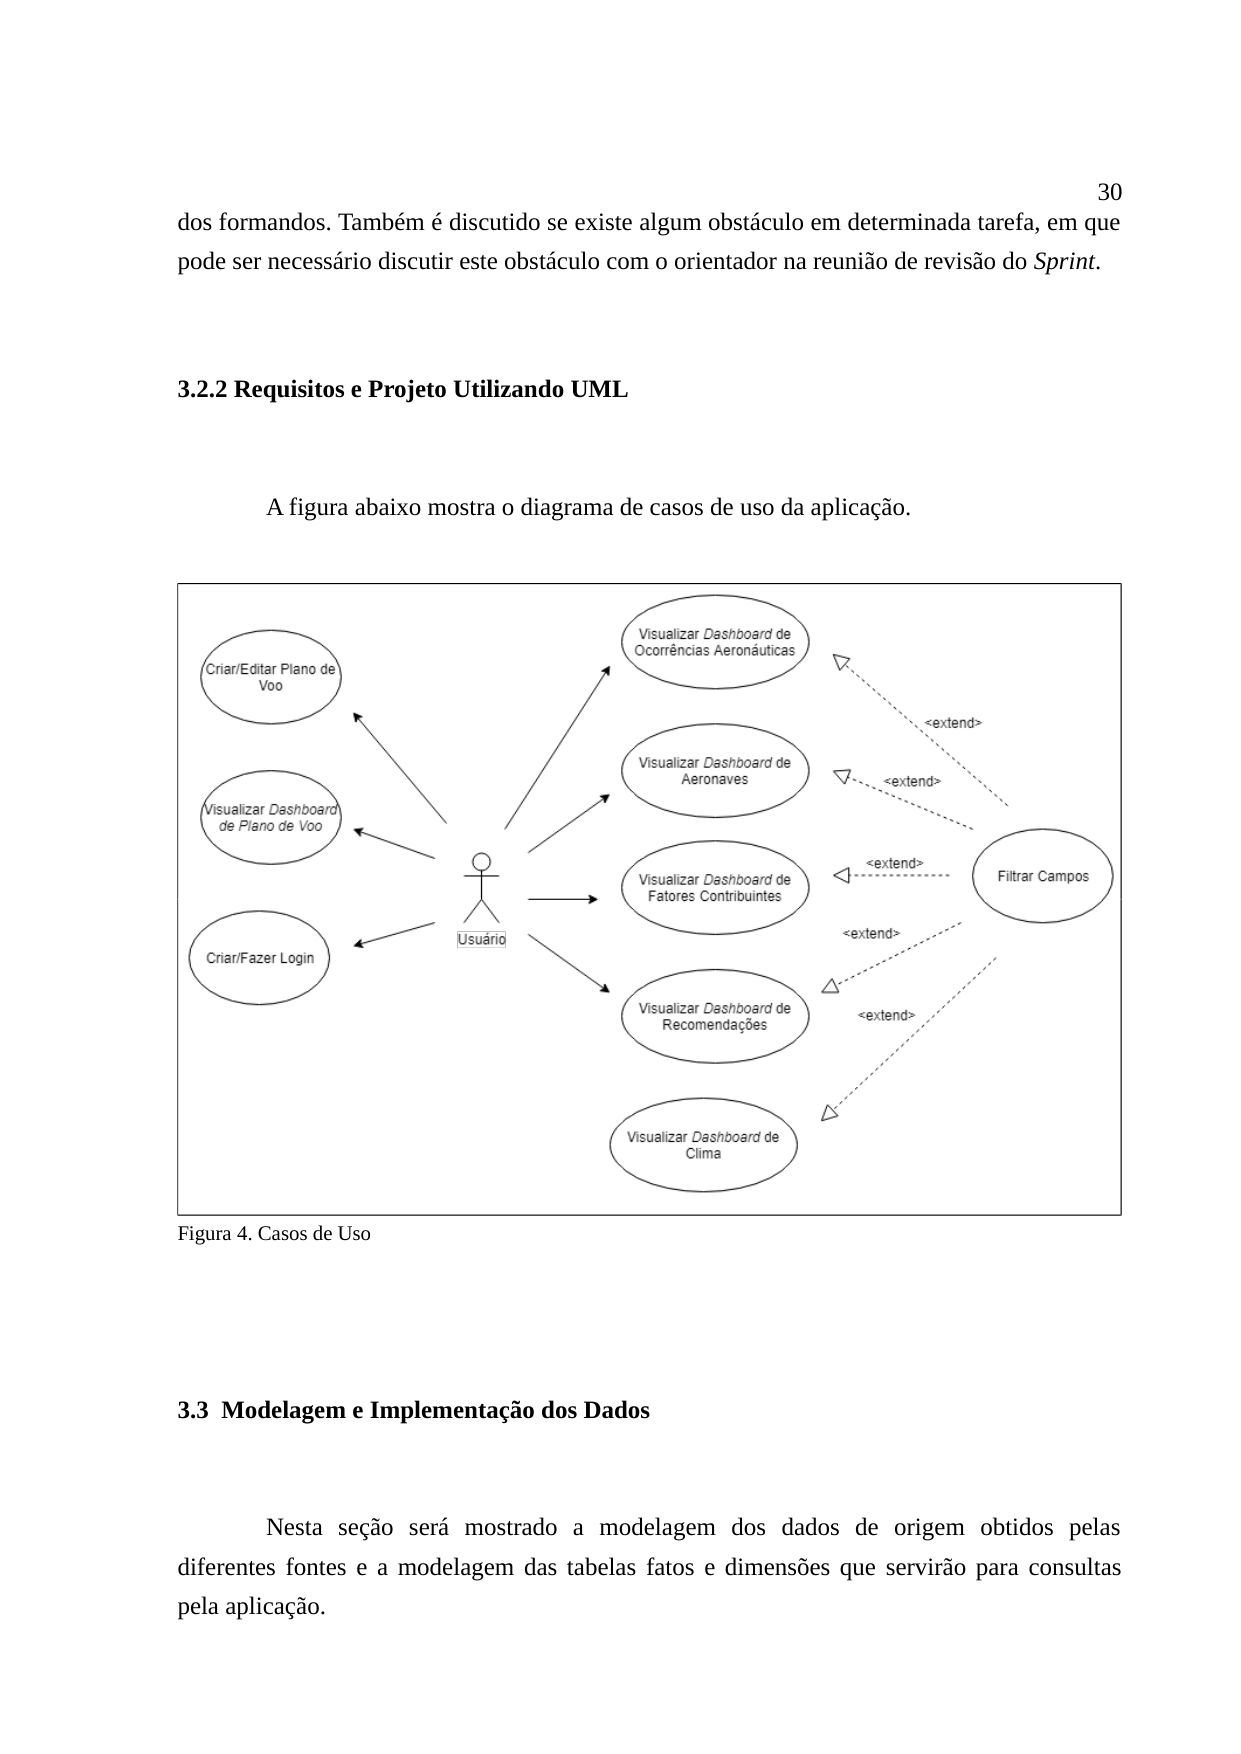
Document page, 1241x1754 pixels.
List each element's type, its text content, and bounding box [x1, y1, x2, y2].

subtitle Requisitos e Projeto Utilizando UML [177, 374, 1122, 403]
text dos formandos. Também é discutido se existe algum obstáculo em determinada tarefa, em que pode ser necessário discutir este obstáculo com o orientador na reunião de revisão do Sprint. [177, 207, 1122, 275]
picture [177, 583, 1123, 1217]
text A figura abaixo mostra o diagrama de casos de uso da aplicação. [177, 492, 1122, 520]
subtitle Modelagem e Implementação dos Dados [177, 1395, 1122, 1423]
text Nesta seção será mostrado a modelagem dos dados de origem obtidos pelas diferentes fontes e a modelagem das tabelas fatos e dimensões que servirão para consultas pela aplicação. [177, 1512, 1122, 1620]
text Figura 4. Casos de Uso [177, 1217, 1122, 1245]
